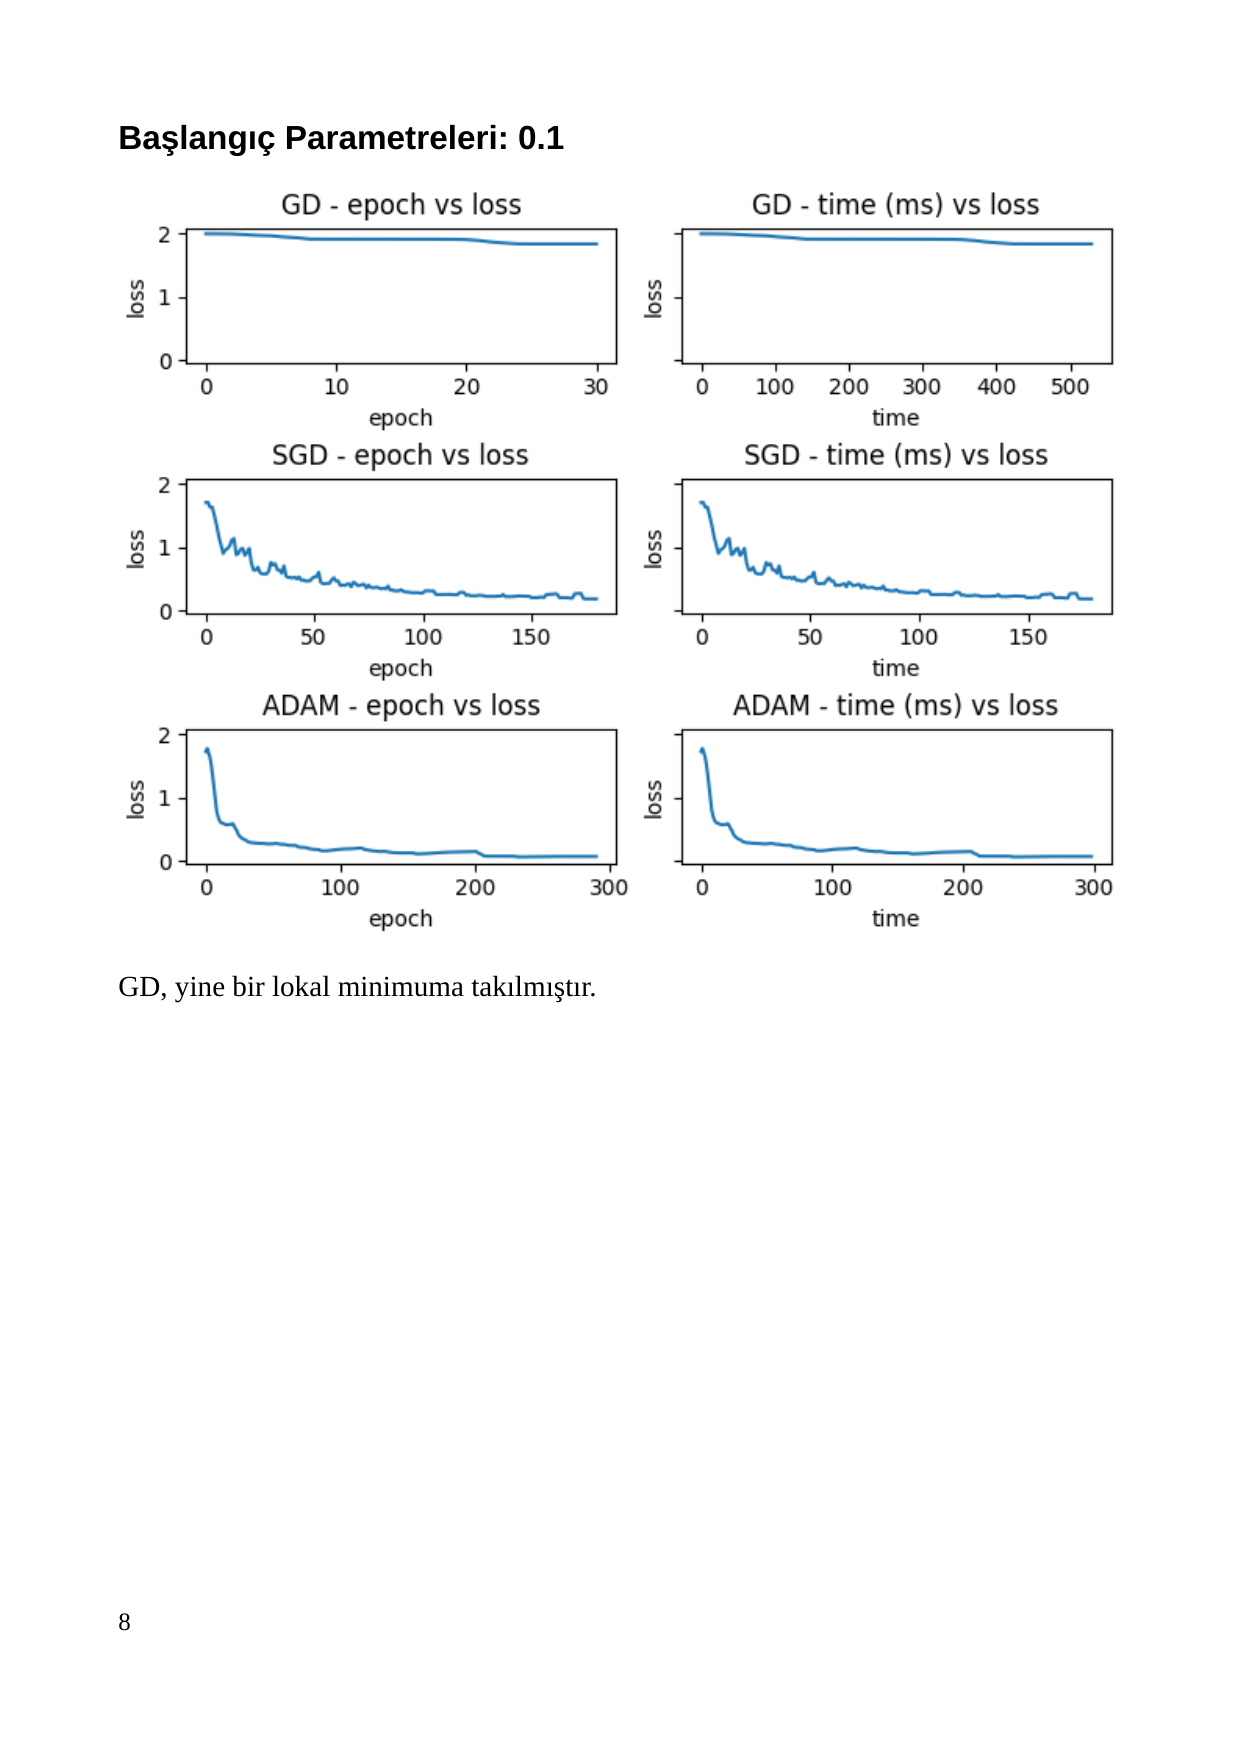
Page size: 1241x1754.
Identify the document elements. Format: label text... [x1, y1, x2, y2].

subtitle Başlangıç Parametreleri: 0.1 [118, 118, 1122, 157]
picture [122, 188, 1118, 936]
text GD, yine bir lokal minimuma takılmıştır. [118, 969, 1122, 1003]
